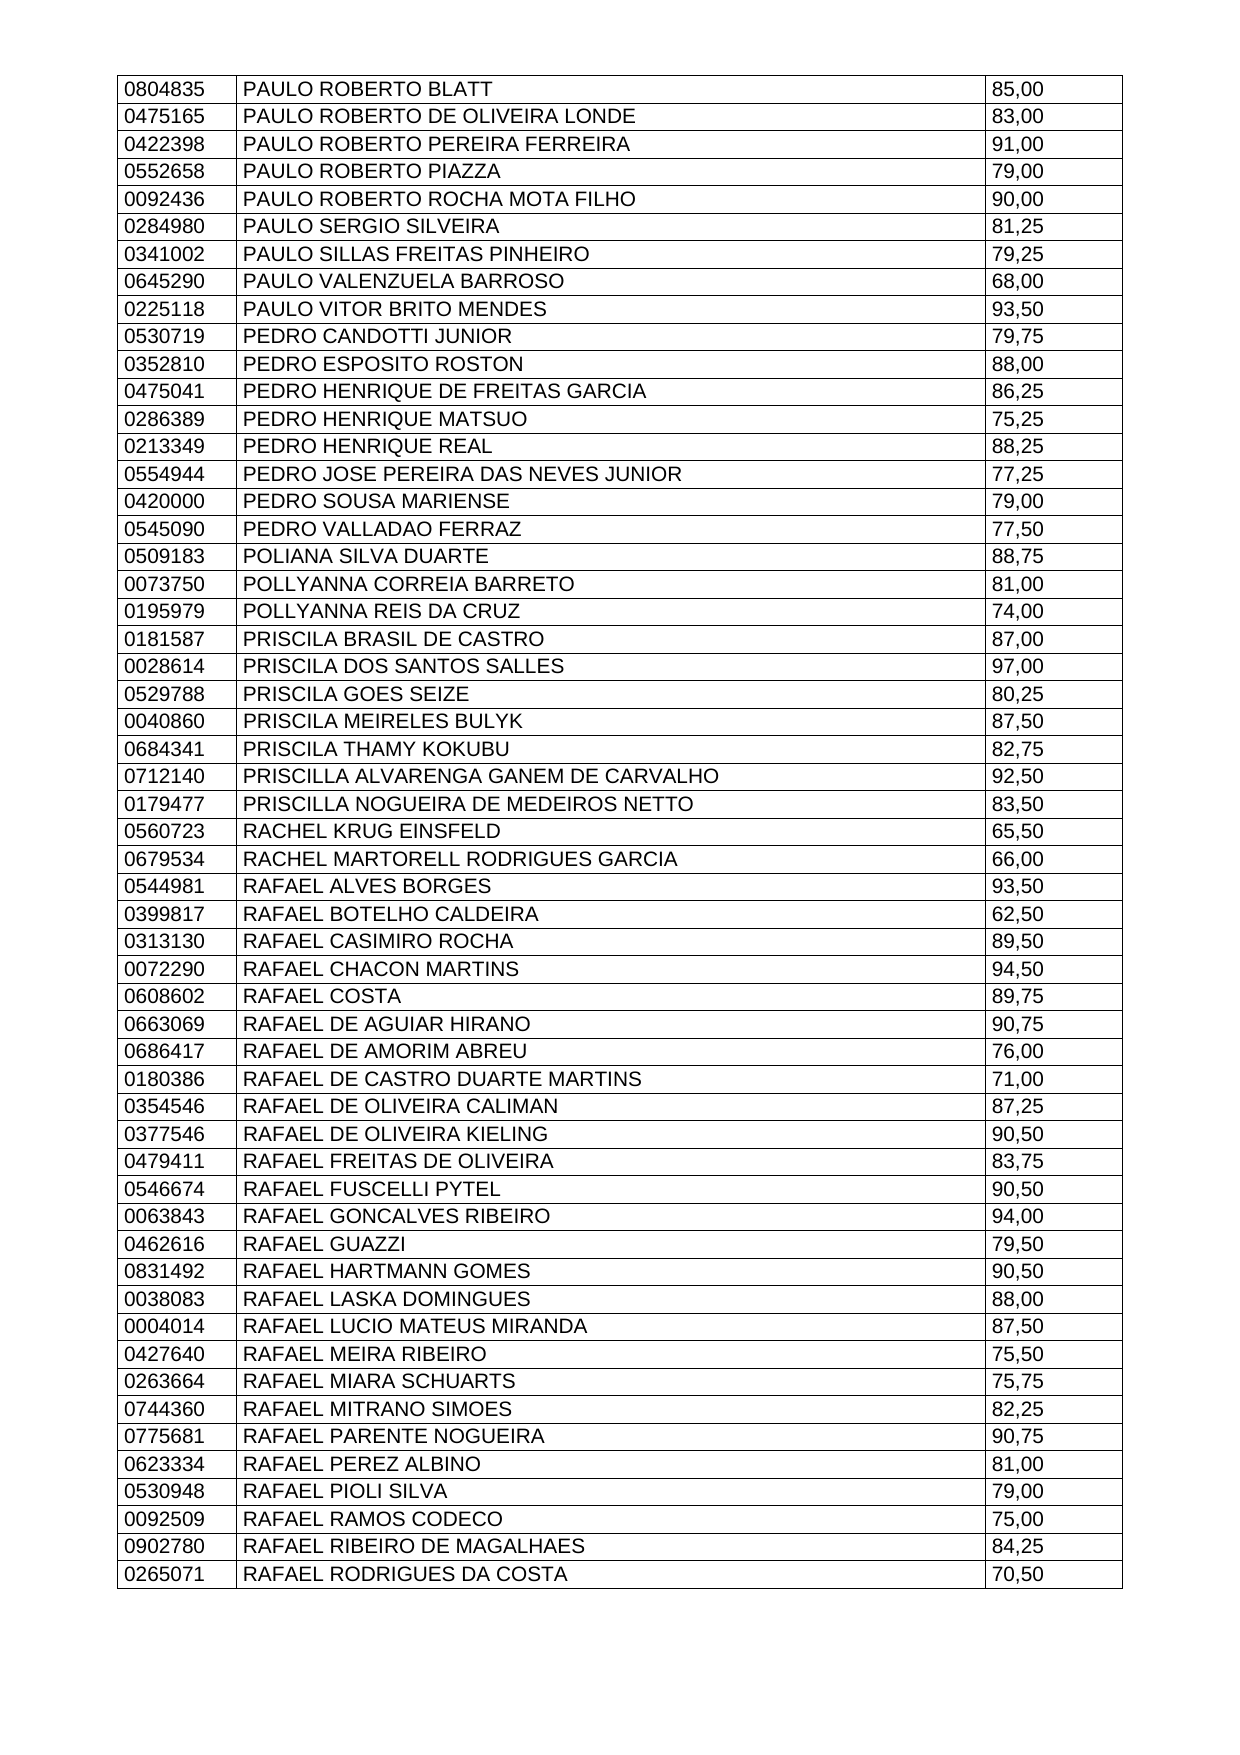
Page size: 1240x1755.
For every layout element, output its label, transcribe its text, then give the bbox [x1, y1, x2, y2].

table_cell PAULO ROBERTO PIAZZA [237, 159, 985, 185]
table_cell PEDRO SOUSA MARIENSE [237, 489, 985, 515]
table_cell 0040860 [118, 709, 236, 735]
table_cell RAFAEL MIARA SCHUARTS [237, 1369, 985, 1395]
table_cell POLIANA SILVA DUARTE [237, 544, 985, 570]
table_cell 79,75 [986, 324, 1122, 350]
table_cell 0775681 [118, 1424, 236, 1450]
table_cell 71,00 [986, 1066, 1122, 1092]
table_cell 75,00 [986, 1506, 1122, 1532]
table_cell 83,00 [986, 104, 1122, 130]
table_cell 0608602 [118, 984, 236, 1010]
table_cell RAFAEL LASKA DOMINGUES [237, 1286, 985, 1312]
table_cell RAFAEL CASIMIRO ROCHA [237, 929, 985, 955]
table_cell 0072290 [118, 956, 236, 982]
table_cell 87,50 [986, 709, 1122, 735]
table_cell PAULO SILLAS FREITAS PINHEIRO [237, 241, 985, 267]
table_cell 90,50 [986, 1259, 1122, 1285]
table_cell PEDRO CANDOTTI JUNIOR [237, 324, 985, 350]
table_cell POLLYANNA REIS DA CRUZ [237, 599, 985, 625]
table_cell RAFAEL MITRANO SIMOES [237, 1396, 985, 1422]
table_cell 0422398 [118, 131, 236, 157]
table_cell 0645290 [118, 269, 236, 295]
table_cell PEDRO JOSE PEREIRA DAS NEVES JUNIOR [237, 461, 985, 487]
table_cell 0462616 [118, 1231, 236, 1257]
table_cell RAFAEL PIOLI SILVA [237, 1479, 985, 1505]
table_cell 0804835 [118, 76, 236, 102]
table_cell 0028614 [118, 654, 236, 680]
table_cell RAFAEL HARTMANN GOMES [237, 1259, 985, 1285]
table_cell PEDRO ESPOSITO ROSTON [237, 351, 985, 377]
table_cell 65,50 [986, 819, 1122, 845]
table_cell 79,00 [986, 159, 1122, 185]
table_cell 93,50 [986, 874, 1122, 900]
table_cell 93,50 [986, 296, 1122, 322]
table_cell PRISCILA BRASIL DE CASTRO [237, 626, 985, 652]
table_cell 0744360 [118, 1396, 236, 1422]
table_cell 0265071 [118, 1561, 236, 1587]
table_cell 0284980 [118, 214, 236, 240]
table_cell RAFAEL RODRIGUES DA COSTA [237, 1561, 985, 1587]
table_cell RAFAEL DE OLIVEIRA KIELING [237, 1121, 985, 1147]
table_cell 90,50 [986, 1121, 1122, 1147]
table_cell 79,00 [986, 489, 1122, 515]
table_cell RAFAEL DE CASTRO DUARTE MARTINS [237, 1066, 985, 1092]
table_cell 0545090 [118, 516, 236, 542]
table_cell 88,00 [986, 351, 1122, 377]
table_cell RAFAEL COSTA [237, 984, 985, 1010]
table_cell RAFAEL DE OLIVEIRA CALIMAN [237, 1094, 985, 1120]
table_cell 81,00 [986, 1451, 1122, 1477]
table_cell 76,00 [986, 1039, 1122, 1065]
table_cell 0195979 [118, 599, 236, 625]
table_cell 88,00 [986, 1286, 1122, 1312]
table_cell 88,25 [986, 434, 1122, 460]
table_cell 85,00 [986, 76, 1122, 102]
table_cell 0479411 [118, 1149, 236, 1175]
table_cell POLLYANNA CORREIA BARRETO [237, 571, 985, 597]
table_cell 70,50 [986, 1561, 1122, 1587]
table_cell RAFAEL FUSCELLI PYTEL [237, 1176, 985, 1202]
table_cell 66,00 [986, 846, 1122, 872]
table_cell 0509183 [118, 544, 236, 570]
table_cell RAFAEL BOTELHO CALDEIRA [237, 901, 985, 927]
table_cell 0475165 [118, 104, 236, 130]
table_cell 74,00 [986, 599, 1122, 625]
table_cell RAFAEL PARENTE NOGUEIRA [237, 1424, 985, 1450]
table_cell PAULO VALENZUELA BARROSO [237, 269, 985, 295]
table_cell 84,25 [986, 1534, 1122, 1560]
table_cell 0038083 [118, 1286, 236, 1312]
table_cell 94,00 [986, 1204, 1122, 1230]
table_cell 97,00 [986, 654, 1122, 680]
table_cell 0546674 [118, 1176, 236, 1202]
table_cell 0092509 [118, 1506, 236, 1532]
table_cell 0427640 [118, 1341, 236, 1367]
table_cell 75,25 [986, 406, 1122, 432]
table_cell 0529788 [118, 681, 236, 707]
table_cell RAFAEL ALVES BORGES [237, 874, 985, 900]
table_cell 0180386 [118, 1066, 236, 1092]
table_cell PAULO SERGIO SILVEIRA [237, 214, 985, 240]
table_cell 0679534 [118, 846, 236, 872]
table_cell 0554944 [118, 461, 236, 487]
table_cell 81,00 [986, 571, 1122, 597]
table_cell 79,50 [986, 1231, 1122, 1257]
table_cell RAFAEL MEIRA RIBEIRO [237, 1341, 985, 1367]
table_cell 0377546 [118, 1121, 236, 1147]
table_cell 0712140 [118, 764, 236, 790]
table_cell 86,25 [986, 379, 1122, 405]
table_cell PEDRO VALLADAO FERRAZ [237, 516, 985, 542]
table_cell 0313130 [118, 929, 236, 955]
table_cell 0063843 [118, 1204, 236, 1230]
table_cell PEDRO HENRIQUE DE FREITAS GARCIA [237, 379, 985, 405]
table_cell 77,25 [986, 461, 1122, 487]
table_cell 0341002 [118, 241, 236, 267]
table_cell 0902780 [118, 1534, 236, 1560]
table_cell 75,75 [986, 1369, 1122, 1395]
table_cell 0684341 [118, 736, 236, 762]
table_cell 0179477 [118, 791, 236, 817]
table_cell RAFAEL RAMOS CODECO [237, 1506, 985, 1532]
table_cell PRISCILA MEIRELES BULYK [237, 709, 985, 735]
table_cell 90,75 [986, 1011, 1122, 1037]
table_cell 83,75 [986, 1149, 1122, 1175]
table_cell 0399817 [118, 901, 236, 927]
table_cell 0475041 [118, 379, 236, 405]
table_cell RAFAEL GONCALVES RIBEIRO [237, 1204, 985, 1230]
table_cell 0225118 [118, 296, 236, 322]
table_cell RAFAEL LUCIO MATEUS MIRANDA [237, 1314, 985, 1340]
table_cell 0073750 [118, 571, 236, 597]
table_cell 0213349 [118, 434, 236, 460]
table_cell 0831492 [118, 1259, 236, 1285]
table_cell RAFAEL GUAZZI [237, 1231, 985, 1257]
table_cell PRISCILA GOES SEIZE [237, 681, 985, 707]
table_cell 0092436 [118, 186, 236, 212]
table_cell 89,75 [986, 984, 1122, 1010]
table_cell 91,00 [986, 131, 1122, 157]
table_cell RACHEL MARTORELL RODRIGUES GARCIA [237, 846, 985, 872]
table_cell RAFAEL RIBEIRO DE MAGALHAES [237, 1534, 985, 1560]
table_cell 94,50 [986, 956, 1122, 982]
table_cell PRISCILA DOS SANTOS SALLES [237, 654, 985, 680]
table_cell 79,25 [986, 241, 1122, 267]
table_cell 81,25 [986, 214, 1122, 240]
table_cell 0286389 [118, 406, 236, 432]
table_cell PAULO VITOR BRITO MENDES [237, 296, 985, 322]
table_cell 88,75 [986, 544, 1122, 570]
table_cell 0552658 [118, 159, 236, 185]
table_cell 0181587 [118, 626, 236, 652]
table_cell PEDRO HENRIQUE REAL [237, 434, 985, 460]
table_cell 0663069 [118, 1011, 236, 1037]
table_cell 75,50 [986, 1341, 1122, 1367]
table_cell 0544981 [118, 874, 236, 900]
table_cell RAFAEL DE AMORIM ABREU [237, 1039, 985, 1065]
table_cell 0420000 [118, 489, 236, 515]
table_cell 62,50 [986, 901, 1122, 927]
table_cell 77,50 [986, 516, 1122, 542]
table_cell PRISCILLA ALVARENGA GANEM DE CARVALHO [237, 764, 985, 790]
table_cell PRISCILA THAMY KOKUBU [237, 736, 985, 762]
table_cell PAULO ROBERTO PEREIRA FERREIRA [237, 131, 985, 157]
table_cell RAFAEL PEREZ ALBINO [237, 1451, 985, 1477]
table_cell 0530719 [118, 324, 236, 350]
table_cell 90,00 [986, 186, 1122, 212]
table_cell PEDRO HENRIQUE MATSUO [237, 406, 985, 432]
table_cell PAULO ROBERTO BLATT [237, 76, 985, 102]
table_cell 92,50 [986, 764, 1122, 790]
table_cell 82,25 [986, 1396, 1122, 1422]
table_cell RACHEL KRUG EINSFELD [237, 819, 985, 845]
table_cell 0352810 [118, 351, 236, 377]
table_cell 0263664 [118, 1369, 236, 1395]
table_cell 83,50 [986, 791, 1122, 817]
table_cell 0623334 [118, 1451, 236, 1477]
table_cell RAFAEL DE AGUIAR HIRANO [237, 1011, 985, 1037]
table_cell 79,00 [986, 1479, 1122, 1505]
table_cell 0354546 [118, 1094, 236, 1120]
table_cell 80,25 [986, 681, 1122, 707]
table_cell 87,00 [986, 626, 1122, 652]
table_cell PRISCILLA NOGUEIRA DE MEDEIROS NETTO [237, 791, 985, 817]
table_cell RAFAEL FREITAS DE OLIVEIRA [237, 1149, 985, 1175]
table_cell 89,50 [986, 929, 1122, 955]
table_cell 0686417 [118, 1039, 236, 1065]
table_cell PAULO ROBERTO DE OLIVEIRA LONDE [237, 104, 985, 130]
table_cell 87,25 [986, 1094, 1122, 1120]
table_cell 90,50 [986, 1176, 1122, 1202]
table_cell 90,75 [986, 1424, 1122, 1450]
table_cell RAFAEL CHACON MARTINS [237, 956, 985, 982]
table_cell 0530948 [118, 1479, 236, 1505]
table_cell 87,50 [986, 1314, 1122, 1340]
table_cell 68,00 [986, 269, 1122, 295]
table_cell 0560723 [118, 819, 236, 845]
table_cell PAULO ROBERTO ROCHA MOTA FILHO [237, 186, 985, 212]
table_cell 0004014 [118, 1314, 236, 1340]
table_cell 82,75 [986, 736, 1122, 762]
